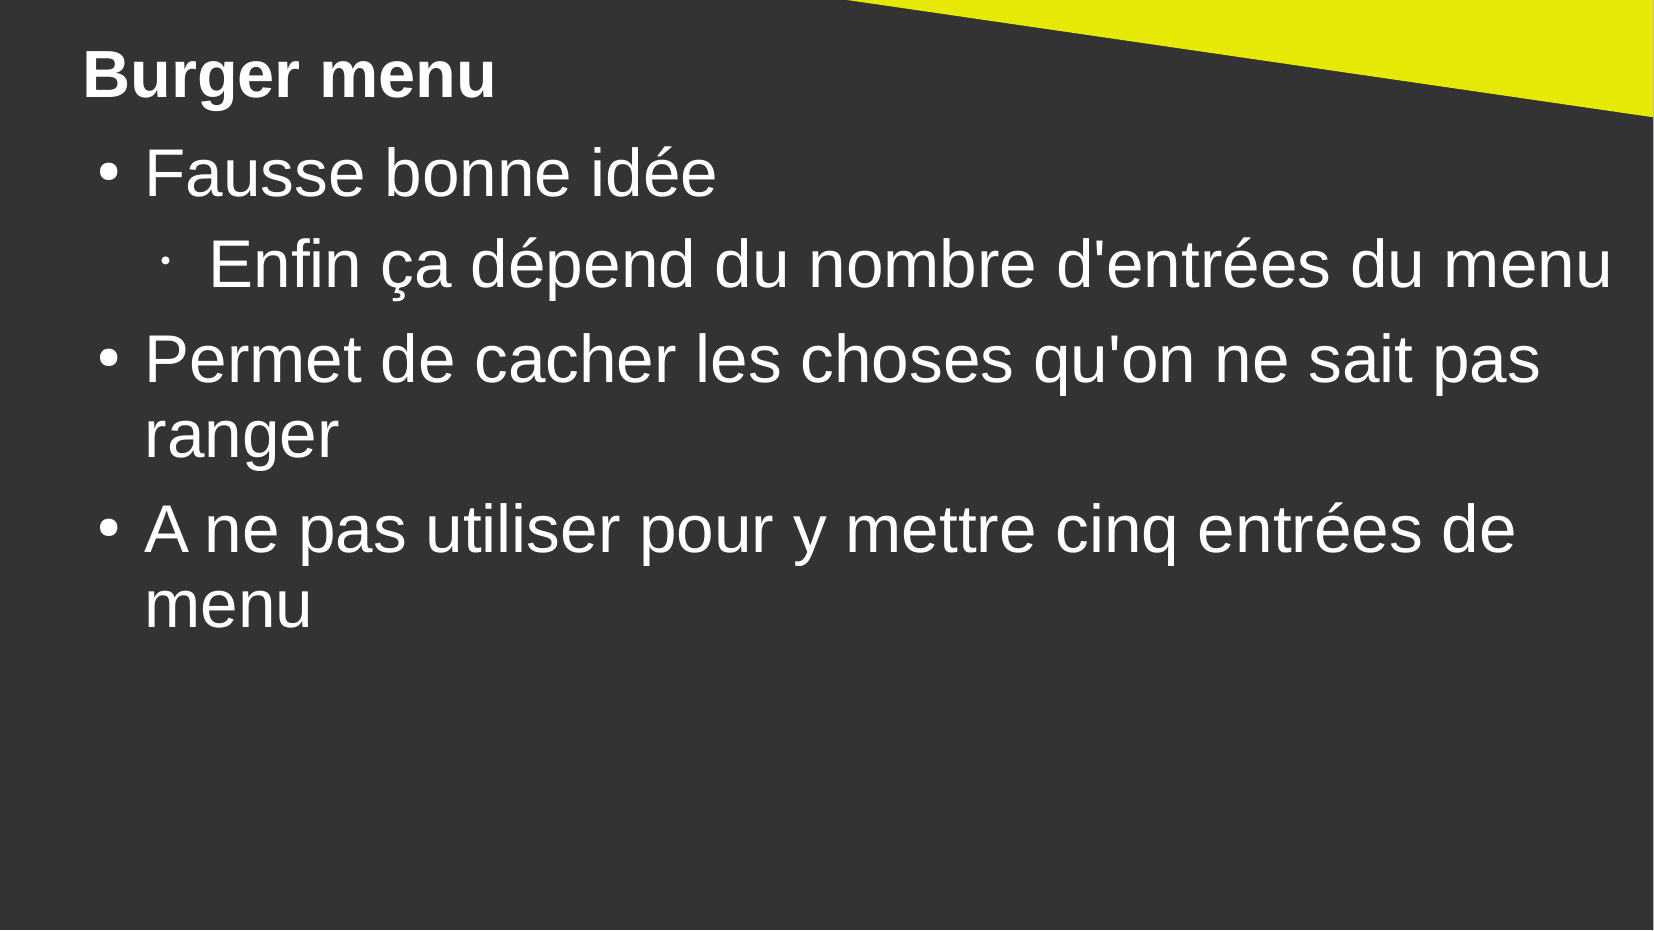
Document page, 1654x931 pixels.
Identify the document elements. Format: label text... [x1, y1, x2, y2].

list Fausse bonne idée Enfin ça dépend du nombre d'entrées du menu Permet de cacher les choses qu'on ne sait pas ranger A ne pas utiliser pour y mettre cinq entrées de menu [80, 135, 1620, 709]
title Burger menu [82, 37, 1571, 114]
text_box [847, 0, 1654, 118]
